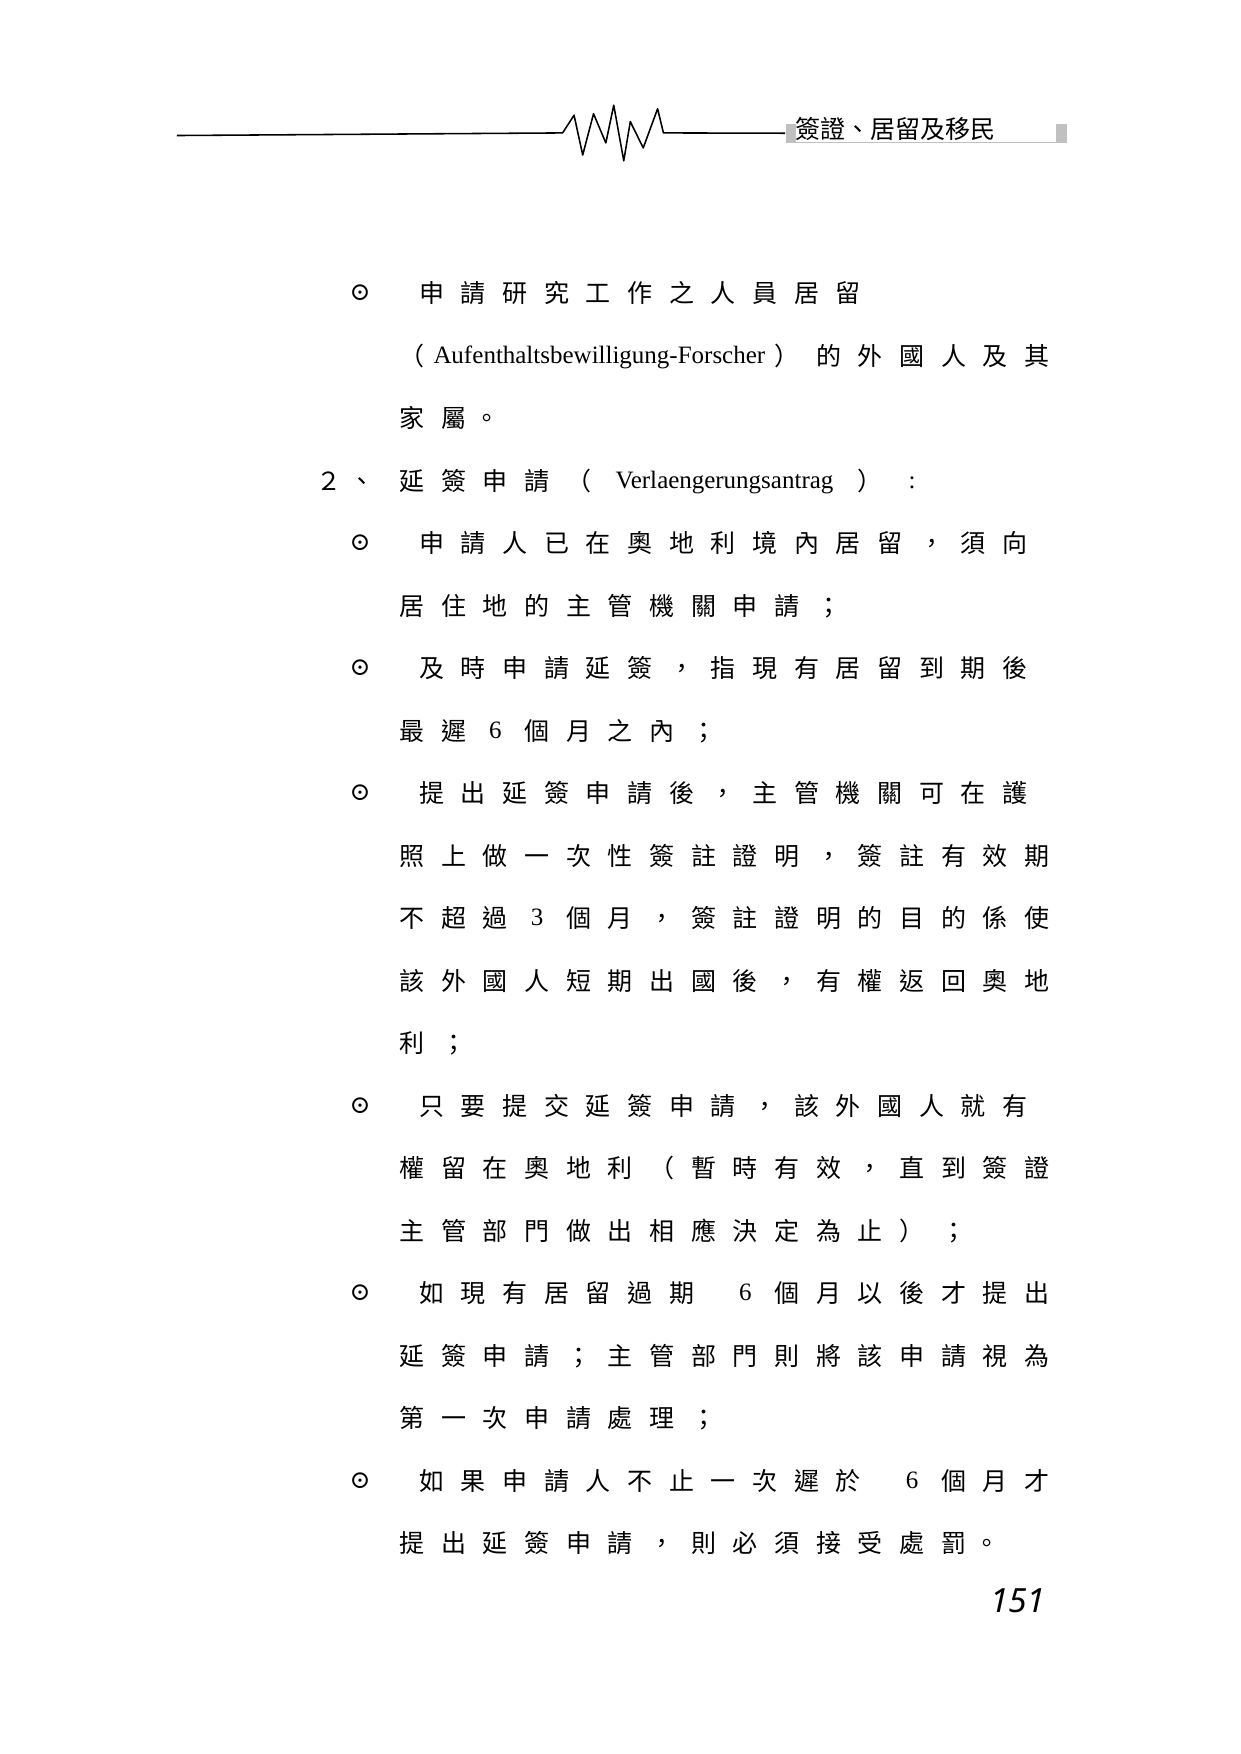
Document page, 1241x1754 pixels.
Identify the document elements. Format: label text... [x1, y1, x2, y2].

text ⊙ 申請人已在奧地利境內居留，須向居住地的主管機關申請； [330, 500, 1058, 625]
text ⊙ 如現有居留過期6個月以後才提出延簽申請；主管部門則將該申請視為第一次申請處理； [330, 1250, 1058, 1438]
text ⊙ 提出延簽申請後，主管機關可在護照上做一次性簽註證明，簽註有效期不超過3個月，簽註證明的目的係使該外國人短期出國後，有權返回奧地利； [330, 750, 1058, 1063]
text ⊙ 如果申請人不止一次遲於6個月才提出延簽申請，則必須接受處罰。 [330, 1438, 1058, 1563]
text ２、延簽申請（Verlaengerungsantrag）: [281, 438, 1058, 500]
text ⊙ 申請研究工作之人員居留（Aufenthaltsbewilligung-Forscher）的外國人及其家屬。 [330, 250, 1058, 438]
text ⊙ 只要提交延簽申請，該外國人就有權留在奧地利（暫時有效，直到簽證主管部門做出相應決定為止）； [330, 1063, 1058, 1250]
text ⊙ 及時申請延簽，指現有居留到期後最遲6個月之內； [330, 625, 1058, 750]
